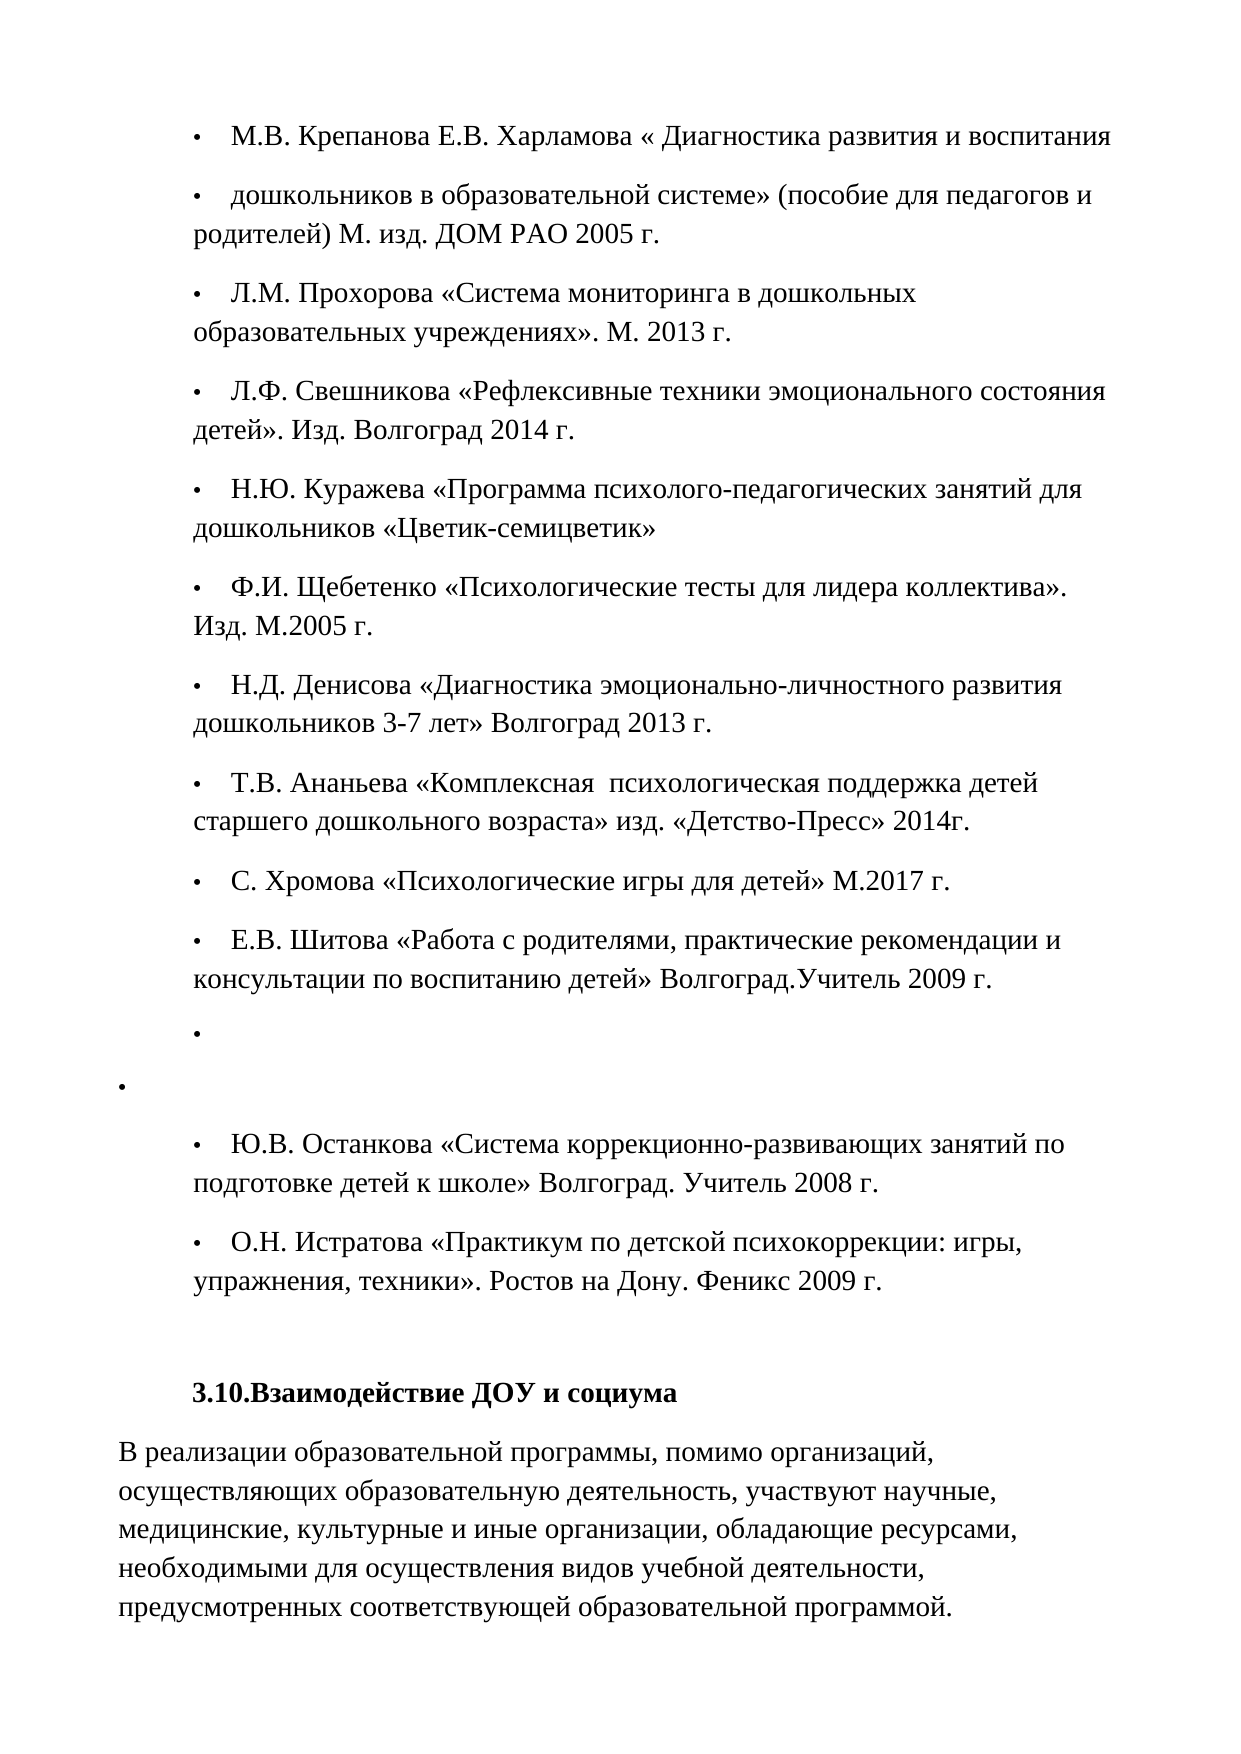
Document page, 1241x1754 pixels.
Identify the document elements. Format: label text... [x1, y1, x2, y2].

list Е.В. Шитова «Работа с родителями, практические рекомендации и консультации по воспитанию детей» Волгоград.Учитель 2009 г. [156, 922, 1122, 994]
list Ю.В. Останкова «Система коррекционно-развивающих занятий по подготовке детей к школе» Волгоград. Учитель 2008 г. [156, 1126, 1122, 1198]
list М.В. Крепанова Е.В. Харламова « Диагностика развития и воспитания [156, 118, 1122, 152]
list Л.Ф. Свешникова «Рефлексивные техники эмоционального состояния детей». Изд. Волгоград 2014 г. [156, 373, 1122, 445]
list Ф.И. Щебетенко «Психологические тесты для лидера коллектива». Изд. М.2005 г. [156, 569, 1122, 641]
list Н.Ю. Куражева «Программа психолого-педагогических занятий для дошкольников «Цветик-семицветик» [156, 471, 1122, 543]
list Л.М. Прохорова «Система мониторинга в дошкольных образовательных учреждениях». М. 2013 г. [156, 275, 1122, 347]
list Н.Д. Денисова «Диагностика эмоционально-личностного развития дошкольников 3-7 лет» Волгоград 2013 г. [156, 667, 1122, 739]
list Т.В. Ананьева «Комплексная психологическая поддержка детей старшего дошкольного возраста» изд. «Детство-Пресс» 2014г. [156, 765, 1122, 837]
text В реализации образовательной программы, помимо организаций, осуществляющих образовательную деятельность, участвуют научные, медицинские, культурные и иные организации, обладающие ресурсами, необходимыми для осуществления видов учебной деятельности, предусмотренных соответствующей образовательной программой. [118, 1434, 1122, 1622]
text 3.10.Взаимодействие ДОУ и социума [118, 1375, 1122, 1409]
list О.Н. Истратова «Практикум по детской психокоррекции: игры, упражнения, техники». Ростов на Дону. Феникс 2009 г. [156, 1224, 1122, 1296]
list дошкольников в образовательной системе» (пособие для педагогов и родителей) М. изд. ДОМ РАО 2005 г. [156, 177, 1122, 249]
list С. Хромова «Психологические игры для детей» М.2017 г. [156, 863, 1122, 896]
